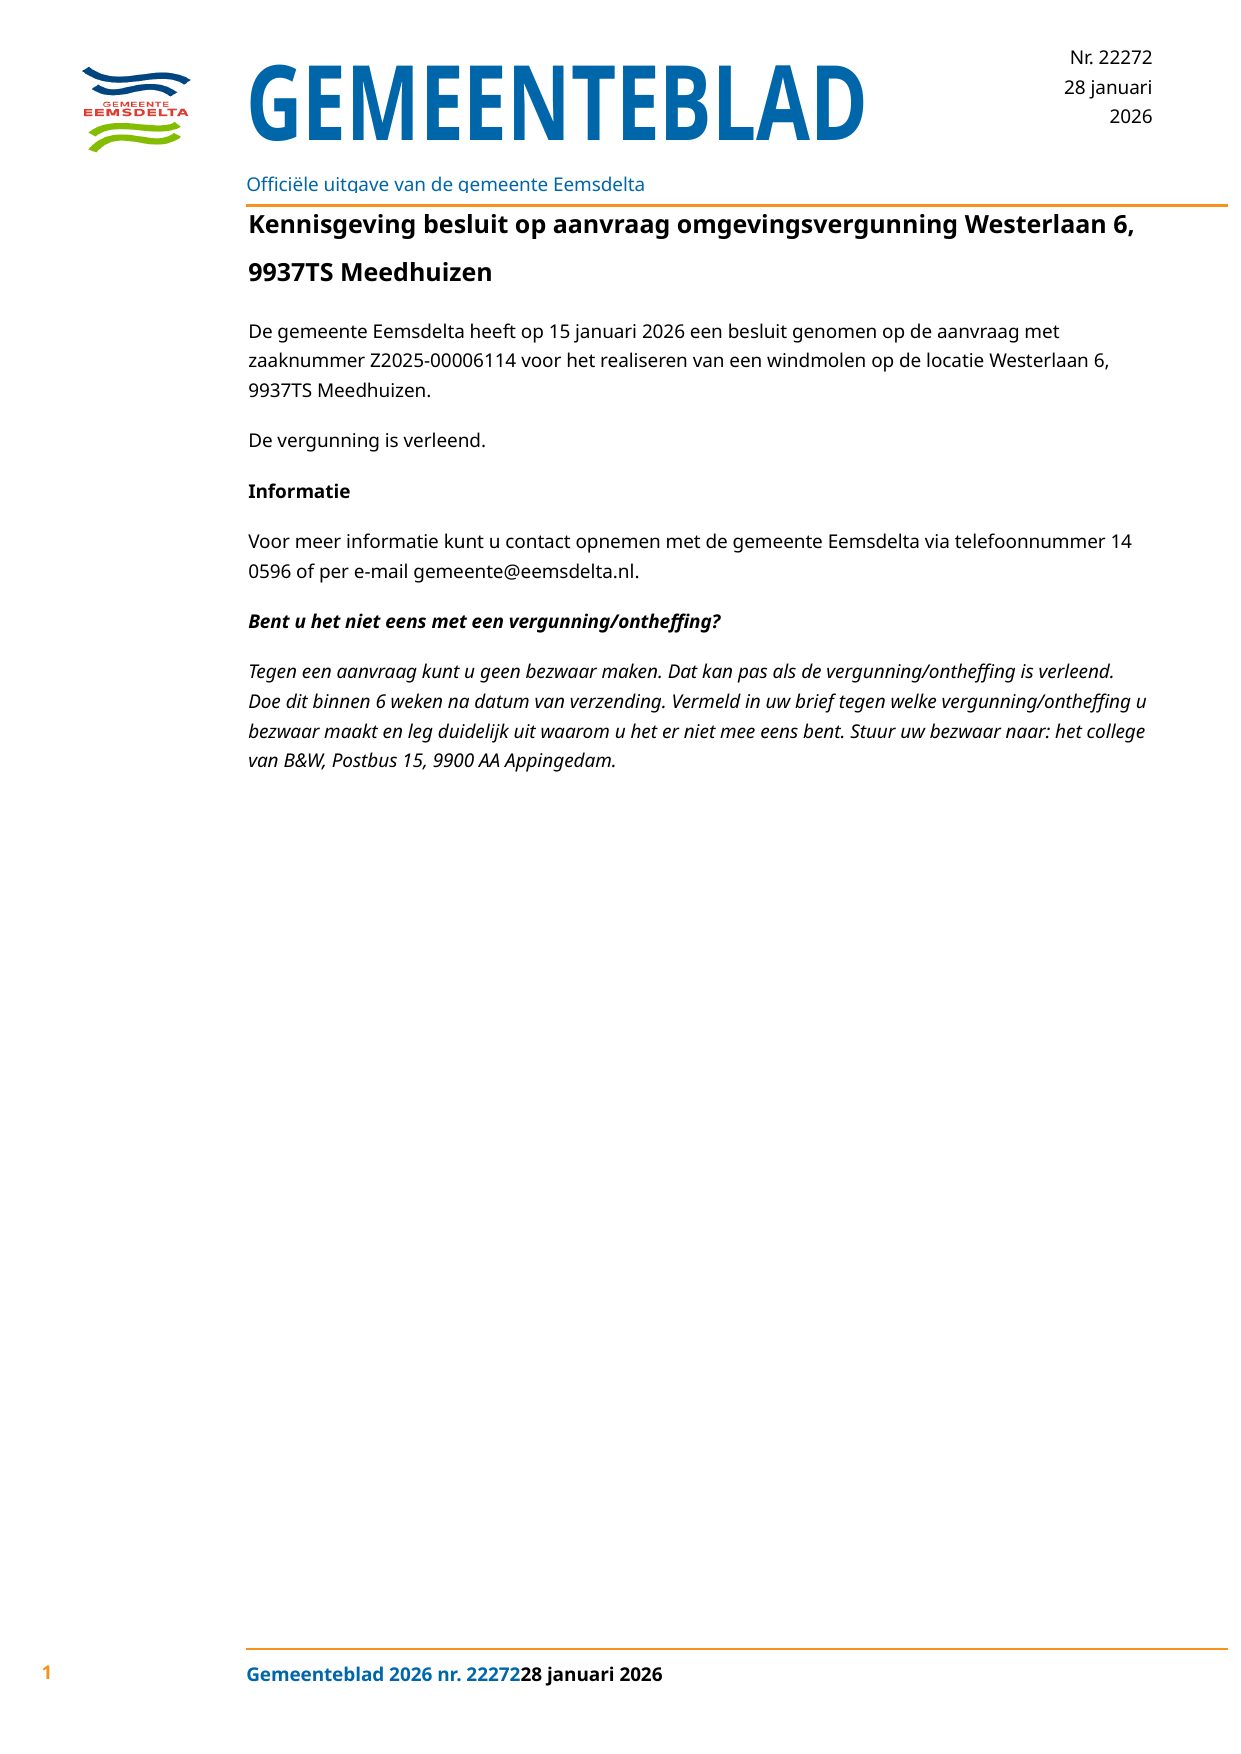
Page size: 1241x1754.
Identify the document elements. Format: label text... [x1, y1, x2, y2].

text Voor meer informatie kunt u contact opnemen met de gemeente Eemsdelta via telefoonnummer 14 0596 of per e-mail gemeente@eemsdelta.nl. [248, 528, 1152, 584]
text De gemeente Eemsdelta heeft op 15 januari 2026 een besluit genomen op de aanvraag met zaaknummer Z2025-00006114 voor het realiseren van een windmolen op de locatie Westerlaan 6, 9937TS Meedhuizen. [248, 318, 1152, 403]
text Informatie [248, 478, 1152, 504]
text De vergunning is verleend. [248, 427, 1152, 453]
text Tegen een aanvraag kunt u geen bezwaar maken. Dat kan pas als de vergunning/ontheffing is verleend. Doe dit binnen 6 weken na datum van verzending. Vermeld in uw brief tegen welke vergunning/ontheffing u bezwaar maakt en leg duidelijk uit waarom u het er niet mee eens bent. Stuur uw bezwaar naar: het college van B&W, Postbus 15, 9900 AA Appingedam. [248, 659, 1152, 773]
text Bent u het niet eens met een vergunning/ontheffing? [248, 608, 1152, 634]
picture [41, 47, 231, 172]
text Kennisgeving besluit op aanvraag omgevingsvergunning Westerlaan 6, 9937TS Meedhuizen [248, 207, 1152, 288]
